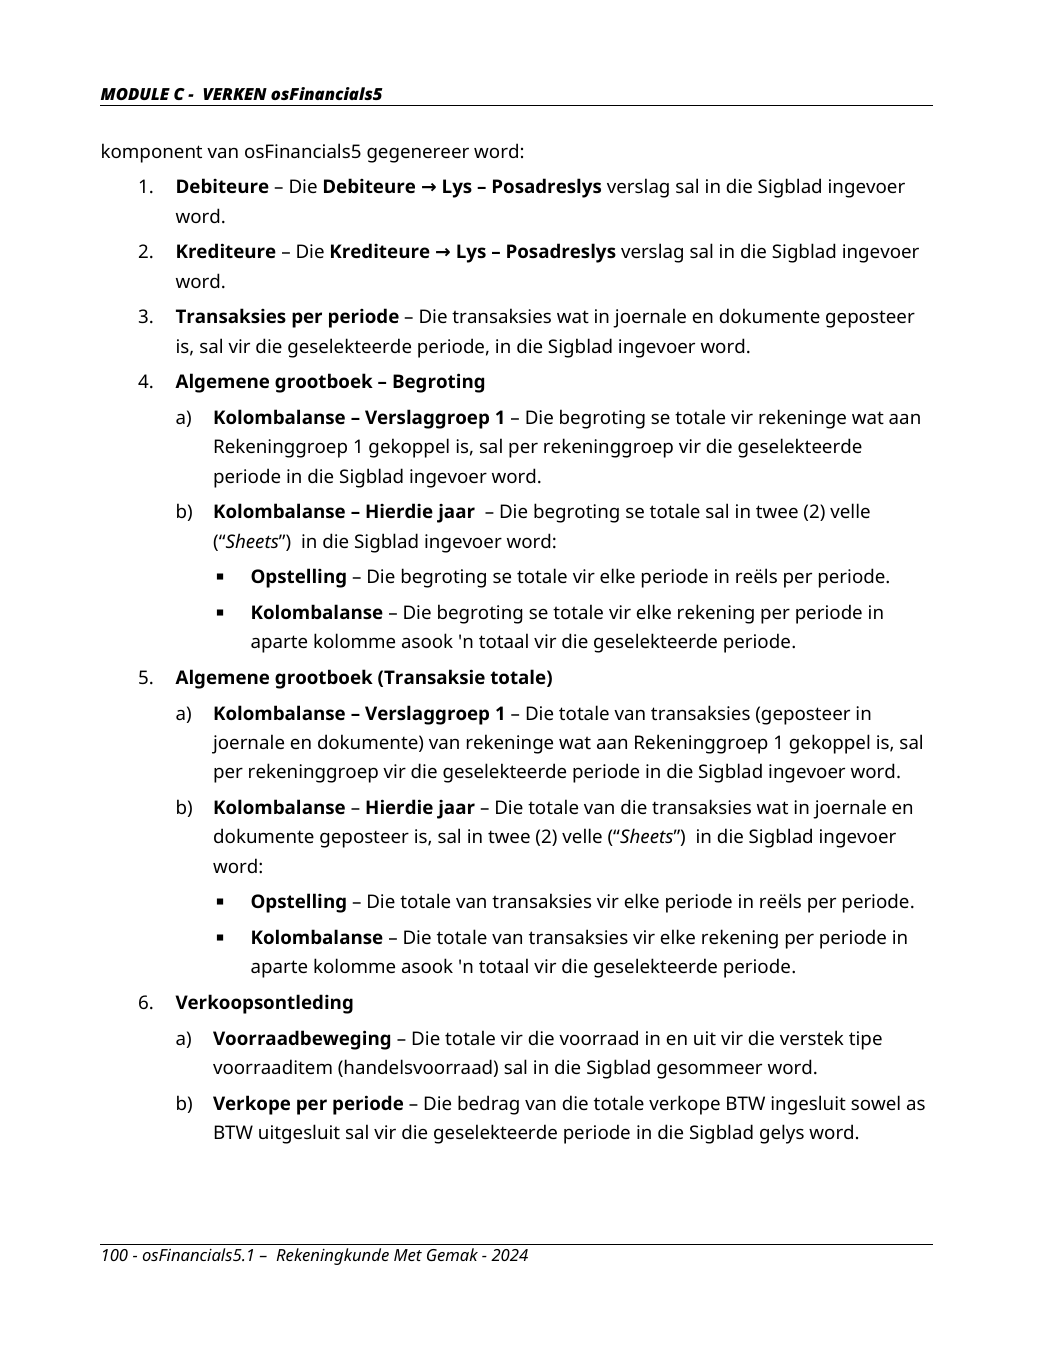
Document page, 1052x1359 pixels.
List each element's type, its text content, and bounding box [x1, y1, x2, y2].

list Voorraadbeweging – Die totale vir die voorraad in en uit vir die verstek tipe voorraaditem (handelsvoorraad) sal in die Sigblad gesommeer word. [175, 1025, 933, 1080]
list Opstelling – Die begroting se totale vir elke periode in reëls per periode. [213, 564, 933, 589]
text komponent van osFinancials5 gegenereer word: [100, 138, 933, 163]
list Kolombalanse – Die begroting se totale vir elke rekening per periode in aparte kolomme asook 'n totaal vir die geselekteerde periode. [213, 599, 933, 654]
list Algemene grootboek (Transaksie totale) [138, 664, 933, 690]
list Transaksies per periode – Die transaksies wat in joernale en dokumente geposteer is, sal vir die geselekteerde periode, in die Sigblad ingevoer word. [138, 304, 933, 358]
list Kolombalanse – Hierdie jaar – Die totale van die transaksies wat in joernale en dokumente geposteer is, sal in twee (2) velle (“Sheets”) in die Sigblad ingevoer word: [175, 794, 933, 878]
list Algemene grootboek – Begroting [138, 369, 933, 394]
list Verkope per periode – Die bedrag van die totale verkope BTW ingesluit sowel as BTW uitgesluit sal vir die geselekteerde periode in die Sigblad gelys word. [175, 1090, 933, 1145]
list Kolombalanse – Die totale van transaksies vir elke rekening per periode in aparte kolomme asook 'n totaal vir die geselekteerde periode. [213, 924, 933, 979]
list Kolombalanse – Verslaggroep 1 – Die begroting se totale vir rekeninge wat aan Rekeninggroep 1 gekoppel is, sal per rekeninggroep vir die geselekteerde periode in die Sigblad ingevoer word. [175, 404, 933, 488]
list Opstelling – Die totale van transaksies vir elke periode in reëls per periode. [213, 889, 933, 914]
list Kolombalanse – Hierdie jaar – Die begroting se totale sal in twee (2) velle (“Sheets”) in die Sigblad ingevoer word: [175, 499, 933, 553]
list Kolombalanse – Verslaggroep 1 – Die totale van transaksies (geposteer in joernale en dokumente) van rekeninge wat aan Rekeninggroep 1 gekoppel is, sal per rekeninggroep vir die geselekteerde periode in die Sigblad ingevoer word. [175, 700, 933, 784]
list Debiteure – Die Debiteure → Lys – Posadreslys verslag sal in die Sigblad ingevoer word. [138, 174, 933, 228]
list Krediteure – Die Krediteure → Lys – Posadreslys verslag sal in die Sigblad ingevoer word. [138, 239, 933, 293]
list Verkoopsontleding [138, 989, 933, 1015]
